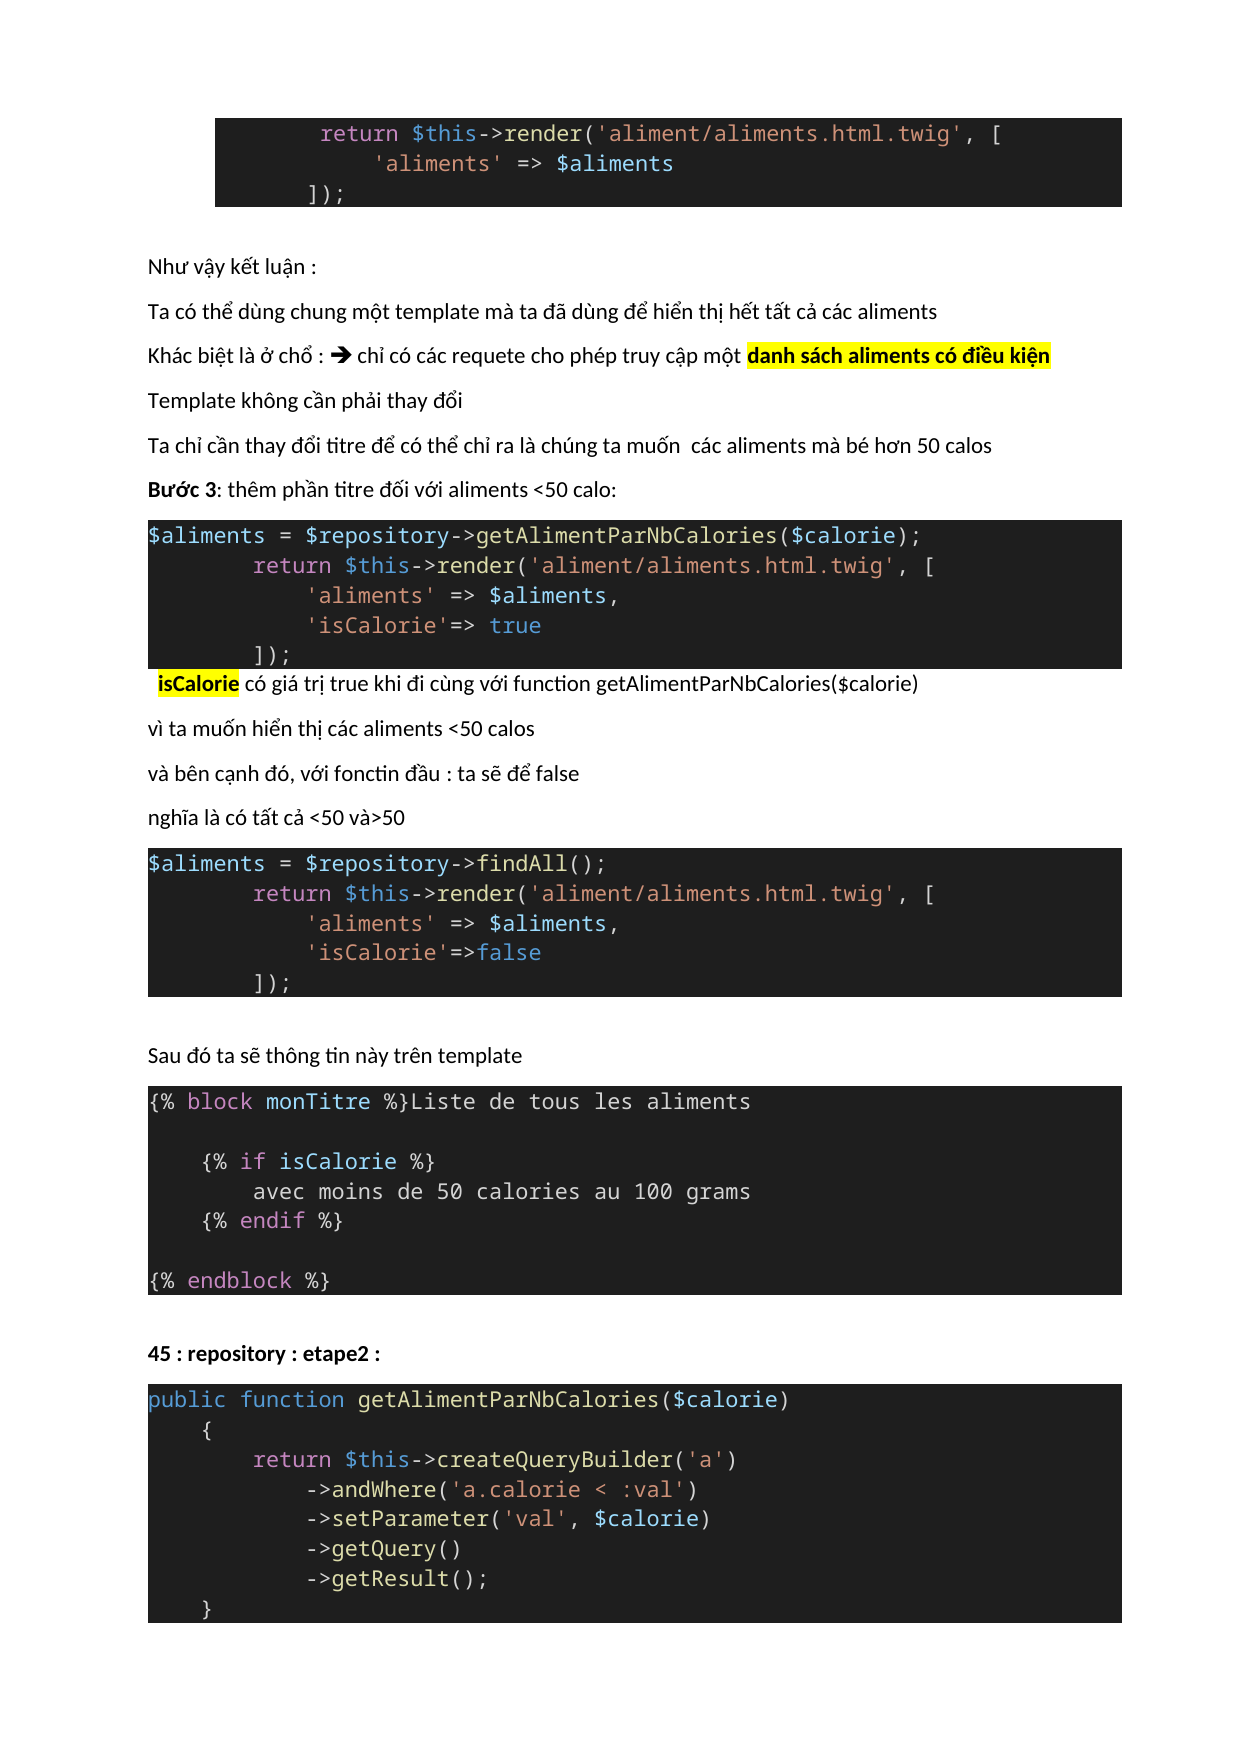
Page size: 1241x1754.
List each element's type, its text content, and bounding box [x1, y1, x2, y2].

text 45 : repository : etape2 : [148, 1339, 1122, 1368]
text ]); [148, 639, 1122, 669]
text } [148, 1593, 1122, 1623]
text {% endblock %} [148, 1265, 1122, 1295]
text ->setParameter('val', $calorie) [148, 1503, 1122, 1533]
text Như vậy kết luận : [148, 252, 1122, 280]
text return $this->createQueryBuilder('a') [148, 1444, 1122, 1474]
text $aliments = $repository->findAll(); [148, 848, 1122, 878]
text Ta có thể dùng chung một template mà ta đã dùng để hiển thị hết tất cả các aliments [148, 297, 1122, 325]
text ->getResult(); [148, 1563, 1122, 1593]
text 'aliments' => $aliments, [148, 580, 1122, 610]
text Sau đó ta sẽ thông tin này trên template [148, 1042, 1122, 1070]
text Bước 3: thêm phần titre đối với aliments <50 calo: [148, 476, 1122, 504]
text 'aliments' => $aliments, [148, 908, 1122, 937]
list 'aliments' => $aliments [215, 148, 1122, 178]
text {% endif %} [148, 1206, 1122, 1235]
text return $this->render('aliment/aliments.html.twig', [ [148, 550, 1122, 580]
text vì ta muốn hiển thị các aliments <50 calos [148, 714, 1122, 742]
list return $this->render('aliment/aliments.html.twig', [ [215, 118, 1122, 148]
text ->getQuery() [148, 1533, 1122, 1563]
text avec moins de 50 calories au 100 grams [148, 1176, 1122, 1206]
text ->andWhere('a.calorie < :val') [148, 1474, 1122, 1503]
text 'isCalorie'=>false [148, 937, 1122, 967]
text {% block monTitre %}Liste de tous les aliments [148, 1086, 1122, 1116]
text public function getAlimentParNbCalories($calorie) [148, 1384, 1122, 1414]
list ]); [215, 178, 1122, 207]
text ]); [148, 967, 1122, 997]
text và bên cạnh đó, với fonctin đầu : ta sẽ để false [148, 759, 1122, 787]
text Ta chỉ cần thay đổi titre để có thể chỉ ra là chúng ta muốn các aliments mà bé hơn 50 calos [148, 431, 1122, 459]
text { [148, 1414, 1122, 1444]
text Template không cần phải thay đổi [148, 386, 1122, 414]
text isCalorie có giá trị true khi đi cùng với function getAlimentParNbCalories($calorie) [148, 669, 1122, 697]
text 'isCalorie'=> true [148, 610, 1122, 639]
text nghĩa là có tất cả <50 và>50 [148, 803, 1122, 831]
text {% if isCalorie %} [148, 1146, 1122, 1176]
text Khác biệt là ở chổ :  chỉ có các requete cho phép truy cập một danh sách aliments có điều kiện [148, 342, 1122, 369]
text $aliments = $repository->getAlimentParNbCalories($calorie); [148, 520, 1122, 550]
text return $this->render('aliment/aliments.html.twig', [ [148, 878, 1122, 908]
